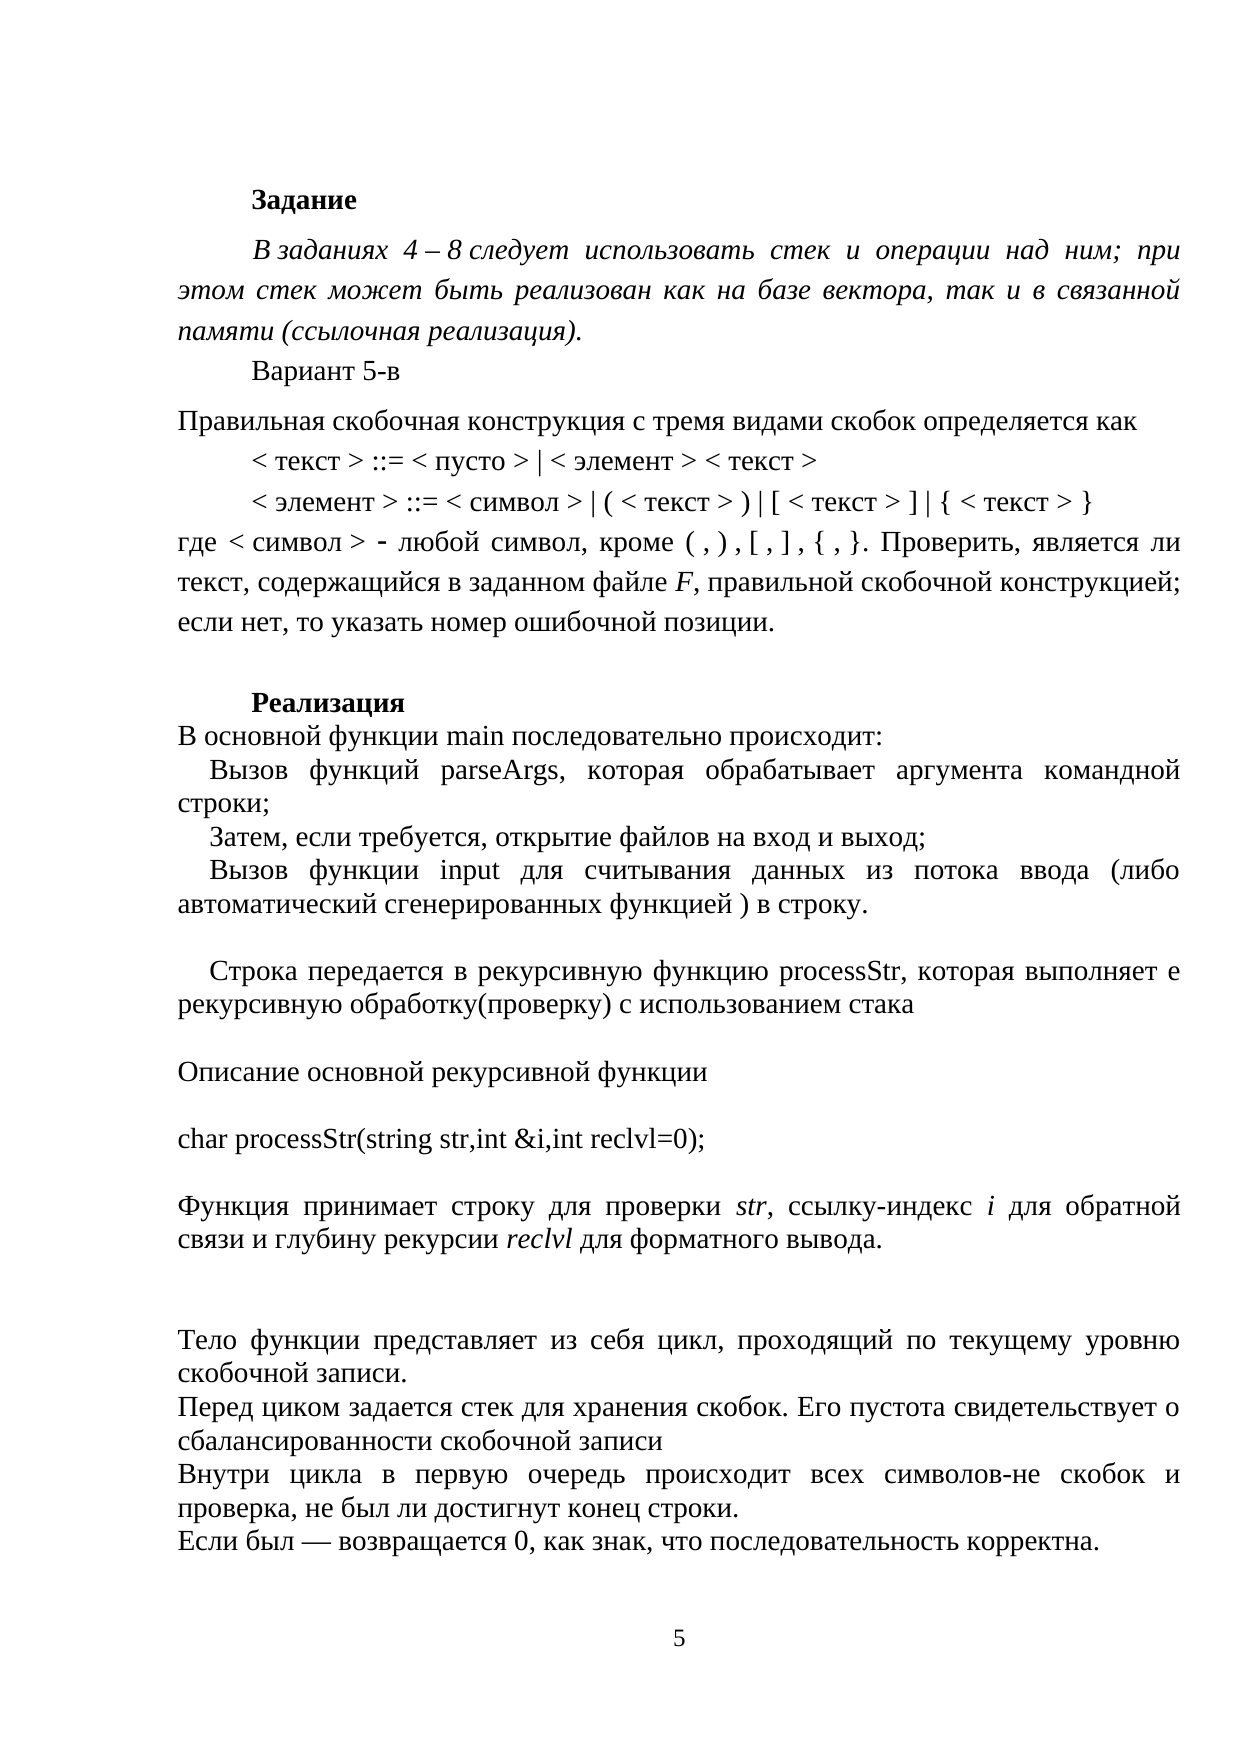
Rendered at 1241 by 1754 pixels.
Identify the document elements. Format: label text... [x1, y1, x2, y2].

text Перед циком задается стек для хранения скобок. Его пустота свидетельствует о сбалансированности скобочной записи [177, 1389, 1181, 1456]
text < текст > ::= < пусто > | < элемент > < текст > [251, 443, 1181, 477]
text Описание основной рекурсивной функции [177, 1054, 1181, 1087]
text Реализация [177, 685, 1181, 718]
text В основной функции main последовательно происходит: [177, 718, 1181, 752]
text Внутри цикла в первую очередь происходит всех символов-не скобок и проверка, не был ли достигнут конец строки. [177, 1456, 1181, 1523]
text Тело функции представляет из себя цикл, проходящий по текущему уровню скобочной записи. [177, 1322, 1181, 1389]
text char processStr(string str,int &i,int reclvl=0); [177, 1121, 1181, 1154]
text Затем, если требуется, открытие файлов на вход и выход; [177, 819, 1181, 852]
text где < символ > - любой символ, кроме ( , ) , [ , ] , { , }. Проверить, является ли текст, содержащийся в заданном файле F, правильной скобочной конструкцией; если нет, то указать номер ошибочной позиции. [177, 524, 1181, 638]
text Правильная скобочная конструкция с тремя видами скобок определяется как [177, 403, 1181, 437]
text Строка передается в рекурсивную функцию processStr, которая выполняет е рекурсивную обработку(проверку) с использованием стака [177, 953, 1181, 1020]
text < элемент > ::= < символ > | ( < текст > ) | [ < текст > ] | { < текст > } [251, 484, 1181, 517]
text Если был — возвращается 0, как знак, что последовательность корректна. [177, 1523, 1181, 1557]
text Задание [177, 182, 1181, 216]
text Вызов функций parseArgs, которая обрабатывает аргумента командной строки; [177, 752, 1181, 819]
text Вариант 5-в [177, 353, 1181, 386]
text Вызов функции input для считывания данных из потока ввода (либо автоматический сгенерированных функцией ) в строку. [177, 852, 1181, 919]
text В заданиях 4 – 8 следует использовать стек и операции над ним; при этом стек может быть реализован как на базе вектора, так и в связанной памяти (ссылочная реализация). [177, 232, 1181, 346]
text Функция принимает строку для проверки str, ссылку-индекс i для обратной связи и глубину рекурсии reclvl для форматного вывода. [177, 1188, 1181, 1255]
